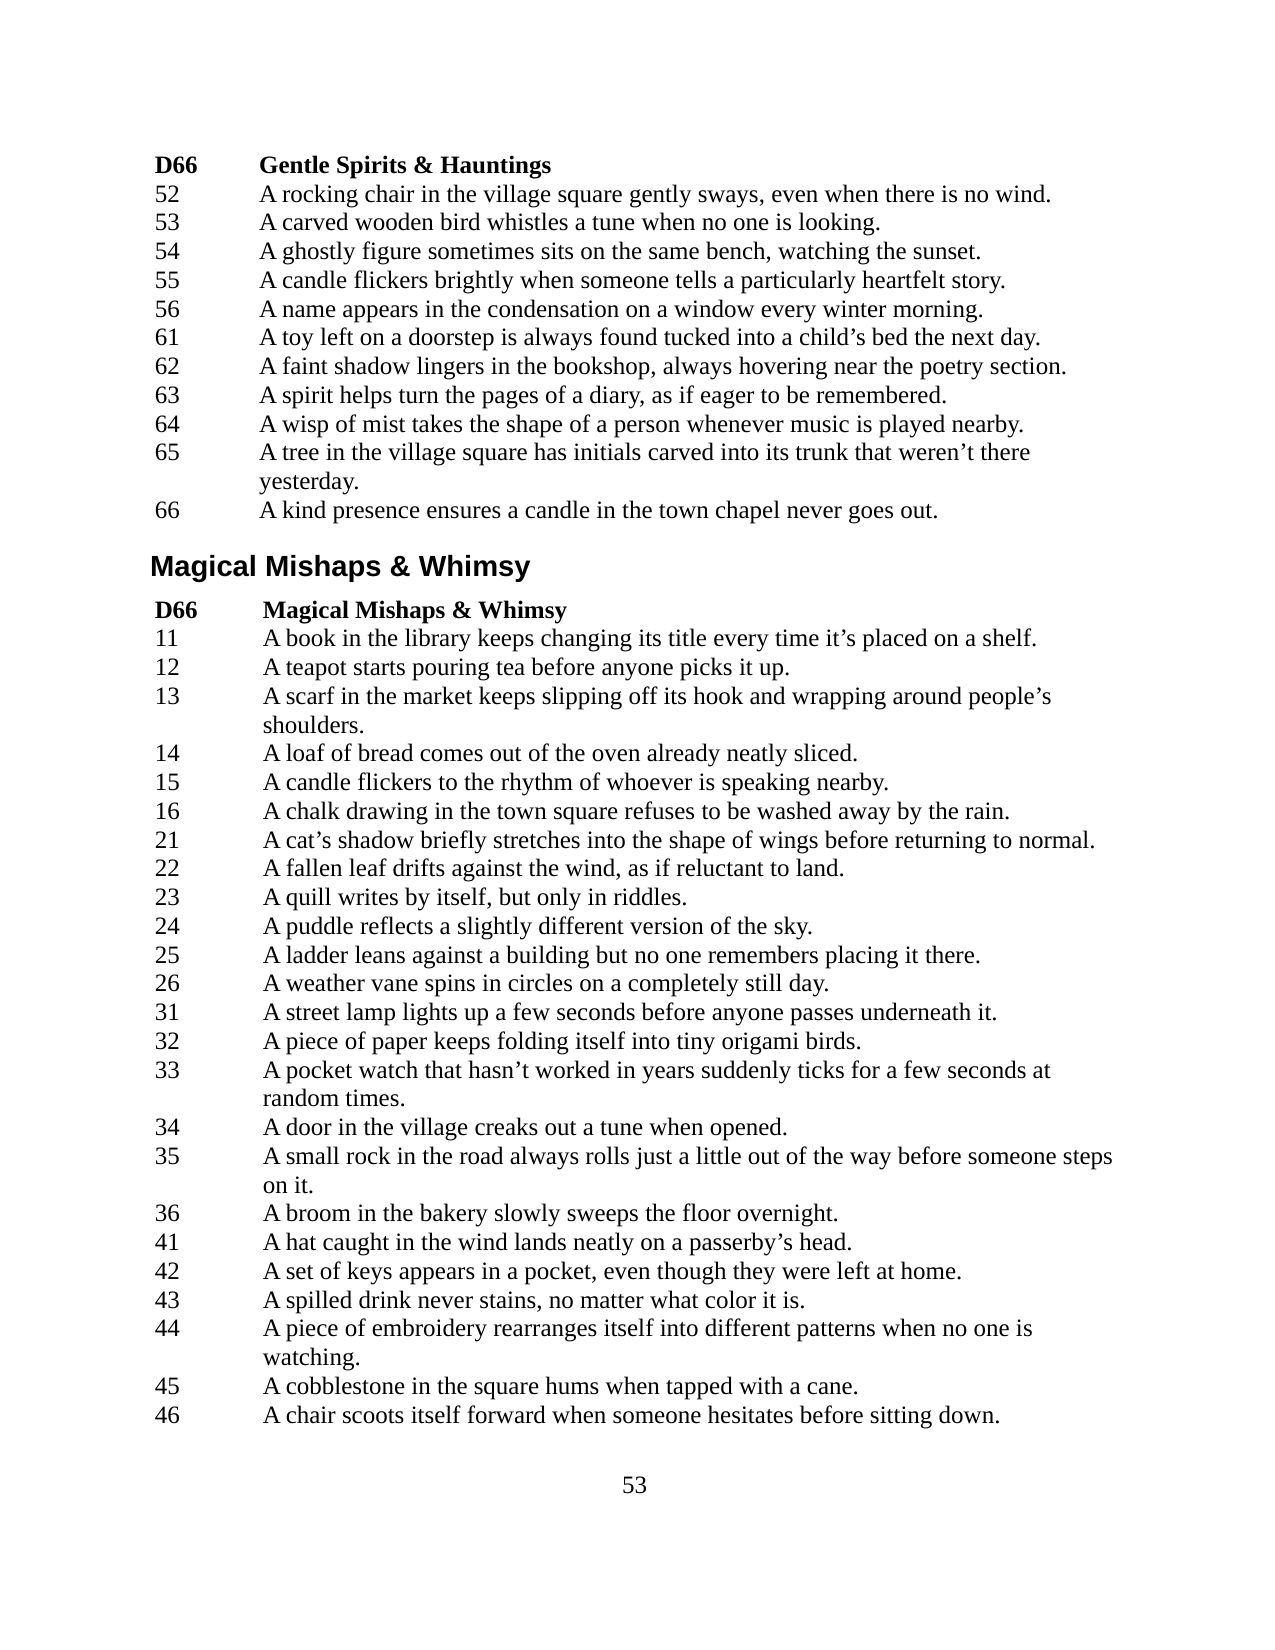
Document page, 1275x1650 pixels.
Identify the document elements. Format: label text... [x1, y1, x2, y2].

table_cell A door in the village creaks out a tune when opened. [258, 1112, 1125, 1141]
table_cell 26 [150, 969, 258, 997]
table_cell 35 [150, 1141, 258, 1198]
table_cell A name appears in the condensation on a window every winter morning. [254, 294, 1125, 322]
table_cell A small rock in the road always rolls just a little out of the way before someone steps on it. [258, 1141, 1125, 1198]
table_cell A spirit helps turn the pages of a diary, as if eager to be remembered. [254, 380, 1125, 409]
table_cell 45 [150, 1371, 258, 1400]
table_cell A piece of paper keeps folding itself into tiny origami birds. [258, 1026, 1125, 1055]
table_cell A tree in the village square has initials carved into its trunk that weren’t there yesterday. [254, 438, 1125, 495]
table_cell 11 [150, 624, 258, 652]
table_cell 66 [150, 495, 254, 524]
table_cell A spilled drink never stains, no matter what color it is. [258, 1285, 1125, 1313]
table_cell A teapot starts pouring tea before anyone picks it up. [258, 652, 1125, 681]
table_cell A loaf of bread comes out of the oven already neatly sliced. [258, 739, 1125, 767]
table_header Gentle Spirits & Hauntings [254, 150, 1125, 179]
table_cell A puddle reflects a slightly different version of the sky. [258, 911, 1125, 940]
table_cell A ladder leans against a building but no one remembers placing it there. [258, 940, 1125, 968]
table_header D66 [150, 595, 258, 623]
table_cell 53 [150, 208, 254, 236]
table_cell 41 [150, 1227, 258, 1256]
table_cell A wisp of mist takes the shape of a person whenever music is played nearby. [254, 409, 1125, 437]
table_cell A chalk drawing in the town square refuses to be washed away by the rain. [258, 796, 1125, 825]
table_cell 52 [150, 179, 254, 207]
table_header D66 [150, 150, 254, 179]
table_cell 15 [150, 767, 258, 796]
table_cell 46 [150, 1400, 258, 1428]
table_cell 21 [150, 825, 258, 853]
table_cell 65 [150, 438, 254, 495]
table_cell A candle flickers brightly when someone tells a particularly heartfelt story. [254, 265, 1125, 294]
table_cell 34 [150, 1112, 258, 1141]
table_cell 54 [150, 236, 254, 265]
table_cell 43 [150, 1285, 258, 1313]
table_cell 25 [150, 940, 258, 968]
table_cell A hat caught in the wind lands neatly on a passerby’s head. [258, 1227, 1125, 1256]
table_cell A pocket watch that hasn’t worked in years suddenly ticks for a few seconds at random times. [258, 1055, 1125, 1112]
subtitle Magical Mishaps & Whimsy [150, 549, 1125, 582]
table_cell 31 [150, 997, 258, 1026]
table_cell 16 [150, 796, 258, 825]
table_cell 14 [150, 739, 258, 767]
table_cell 61 [150, 323, 254, 351]
table_cell A weather vane spins in circles on a completely still day. [258, 969, 1125, 997]
table_cell A kind presence ensures a candle in the town chapel never goes out. [254, 495, 1125, 524]
table_cell A broom in the bakery slowly sweeps the floor overnight. [258, 1199, 1125, 1227]
table_cell 62 [150, 351, 254, 380]
table_cell 44 [150, 1314, 258, 1371]
table_cell A street lamp lights up a few seconds before anyone passes underneath it. [258, 997, 1125, 1026]
table_cell A piece of embroidery rearranges itself into different patterns when no one is watching. [258, 1314, 1125, 1371]
table_cell A toy left on a doorstep is always found tucked into a child’s bed the next day. [254, 323, 1125, 351]
table_cell 63 [150, 380, 254, 409]
table_cell A carved wooden bird whistles a tune when no one is looking. [254, 208, 1125, 236]
table_cell 42 [150, 1256, 258, 1285]
table_cell 36 [150, 1199, 258, 1227]
table_cell 24 [150, 911, 258, 940]
table_cell 64 [150, 409, 254, 437]
table_cell A chair scoots itself forward when someone hesitates before sitting down. [258, 1400, 1125, 1428]
table_cell A rocking chair in the village square gently sways, even when there is no wind. [254, 179, 1125, 207]
table_cell A candle flickers to the rhythm of whoever is speaking nearby. [258, 767, 1125, 796]
table_cell A faint shadow lingers in the bookshop, always hovering near the poetry section. [254, 351, 1125, 380]
table_cell 13 [150, 681, 258, 738]
table_cell 56 [150, 294, 254, 322]
table_cell A fallen leaf drifts against the wind, as if reluctant to land. [258, 854, 1125, 882]
table_cell 32 [150, 1026, 258, 1055]
table_header Magical Mishaps & Whimsy [258, 595, 1125, 623]
table_cell 22 [150, 854, 258, 882]
table_cell A set of keys appears in a pocket, even though they were left at home. [258, 1256, 1125, 1285]
table_cell 23 [150, 882, 258, 911]
table_cell A ghostly figure sometimes sits on the same bench, watching the sunset. [254, 236, 1125, 265]
table_cell A cobblestone in the square hums when tapped with a cane. [258, 1371, 1125, 1400]
table_cell A quill writes by itself, but only in riddles. [258, 882, 1125, 911]
table_cell A scarf in the market keeps slipping off its hook and wrapping around people’s shoulders. [258, 681, 1125, 738]
table_cell A book in the library keeps changing its title every time it’s placed on a shelf. [258, 624, 1125, 652]
table_cell A cat’s shadow briefly stretches into the shape of wings before returning to normal. [258, 825, 1125, 853]
table_cell 55 [150, 265, 254, 294]
table_cell 33 [150, 1055, 258, 1112]
table_cell 12 [150, 652, 258, 681]
